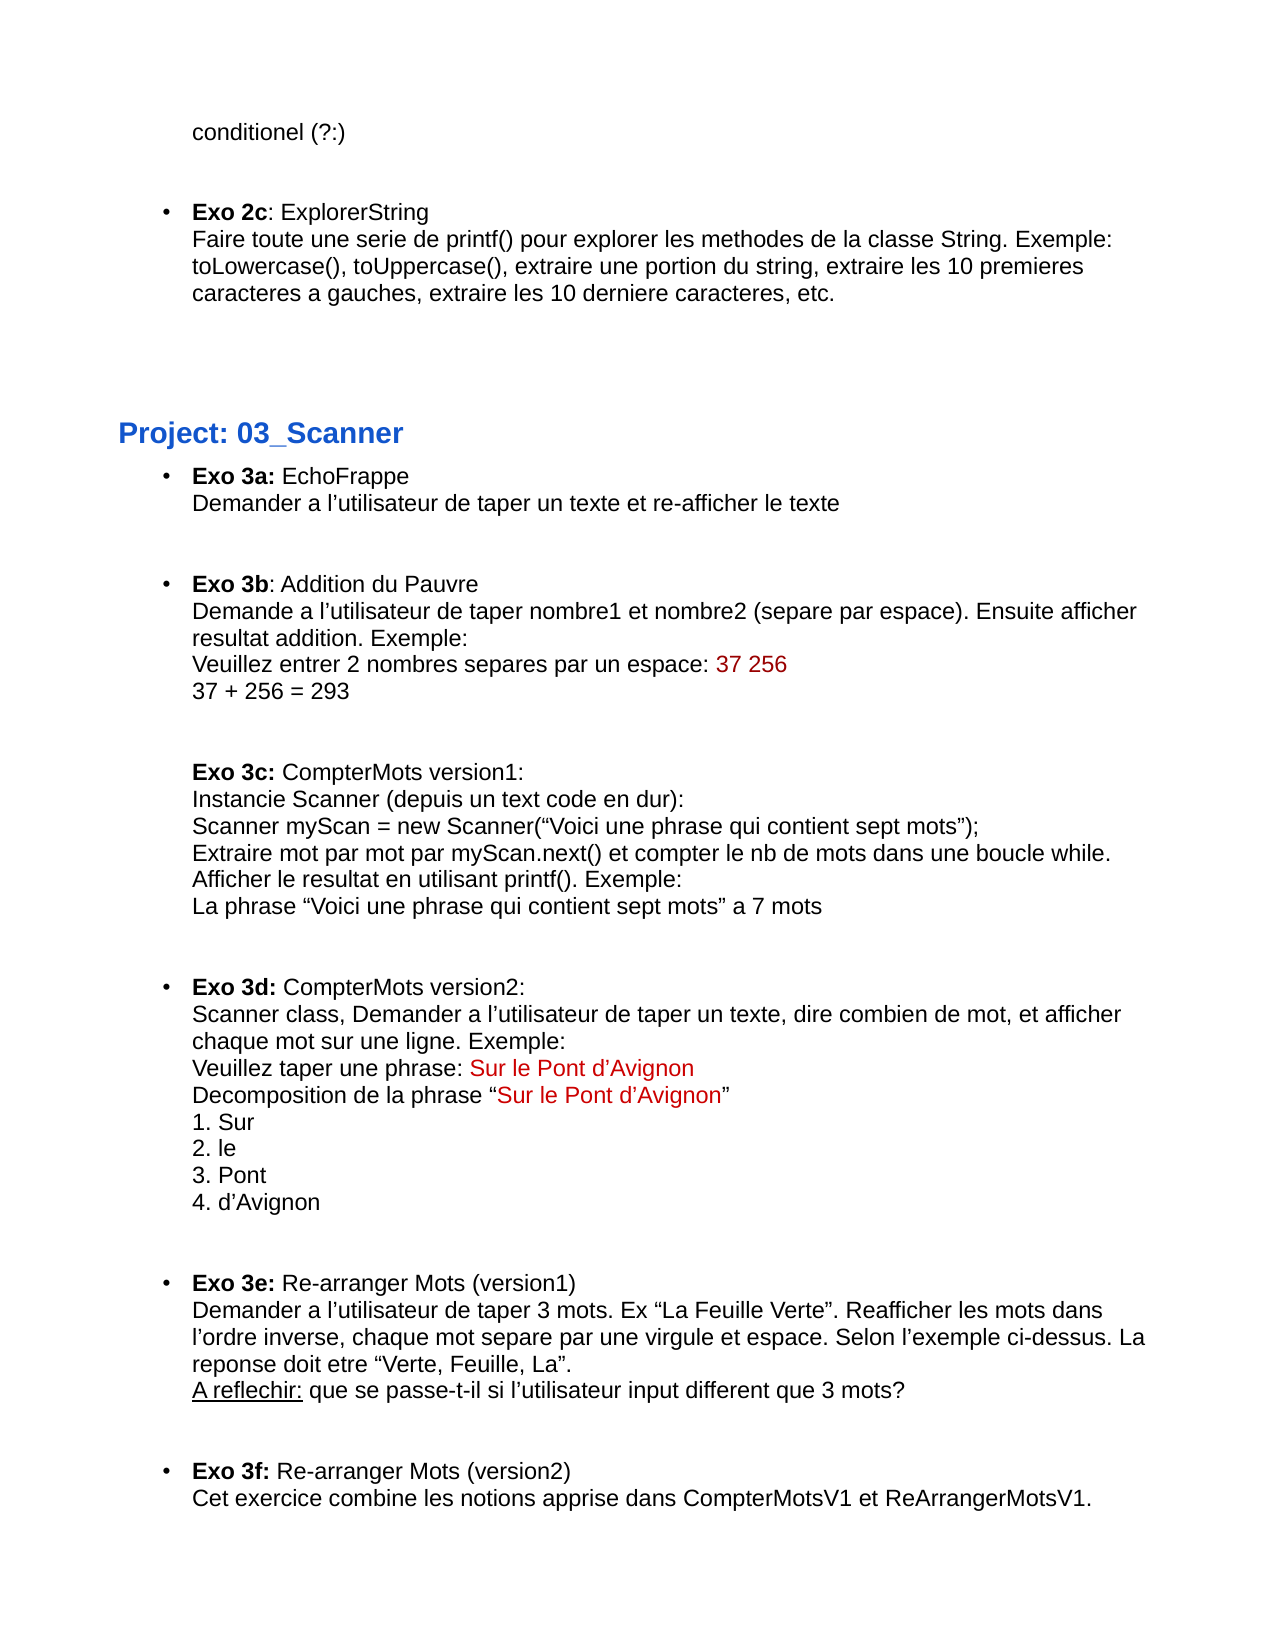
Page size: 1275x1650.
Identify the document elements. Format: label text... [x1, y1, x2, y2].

list Exo 3f: Re-arranger Mots (version2) Cet exercice combine les notions apprise dans CompterMotsV1 et ReArrangerMotsV1. [162, 1458, 1157, 1512]
list Exo 3e: Re-arranger Mots (version1) Demander a l’utilisateur de taper 3 mots. Ex “La Feuille Verte”. Reafficher les mots dans l’ordre inverse, chaque mot separe par une virgule et espace. Selon l’exemple ci-dessus. La reponse doit etre “Verte, Feuille, La”. A reflechir: que se passe-t-il si l’utilisateur input different que 3 mots? [162, 1269, 1157, 1458]
list Exo 3a: EchoFrappe Demander a l’utilisateur de taper un texte et re-afficher le texte [162, 462, 1157, 570]
list Exo 3d: CompterMots version2: Scanner class, Demander a l’utilisateur de taper un texte, dire combien de mot, et afficher chaque mot sur une ligne. Exemple: Veuillez taper une phrase: Sur le Pont d’Avignon Decomposition de la phrase “Sur le Pont d’Avignon” 1. Sur 2. le 3. Pont 4. d’Avignon [162, 973, 1157, 1269]
text Project: 03_Scanner [118, 387, 1157, 450]
list Exo 2c: ExplorerString Faire toute une serie de printf() pour explorer les methodes de la classe String. Exemple: toLowercase(), toUppercase(), extraire une portion du string, extraire les 10 premieres caracteres a gauches, extraire les 10 derniere caracteres, etc. [162, 199, 1157, 360]
list Exo 3b: Addition du Pauvre Demande a l’utilisateur de taper nombre1 et nombre2 (separe par espace). Ensuite afficher resultat addition. Exemple: Veuillez entrer 2 nombres separes par un espace: 37 256 37 + 256 = 293 Exo 3c: CompterMots version1: Instancie Scanner (depuis un text code en dur): Scanner myScan = new Scanner(“Voici une phrase qui contient sept mots”); Extraire mot par mot par myScan.next() et compter le nb de mots dans une boucle while. Afficher le resultat en utilisant printf(). Exemple: La phrase “Voici une phrase qui contient sept mots” a 7 mots [162, 570, 1157, 973]
list conditionel (?:) [162, 118, 1157, 199]
